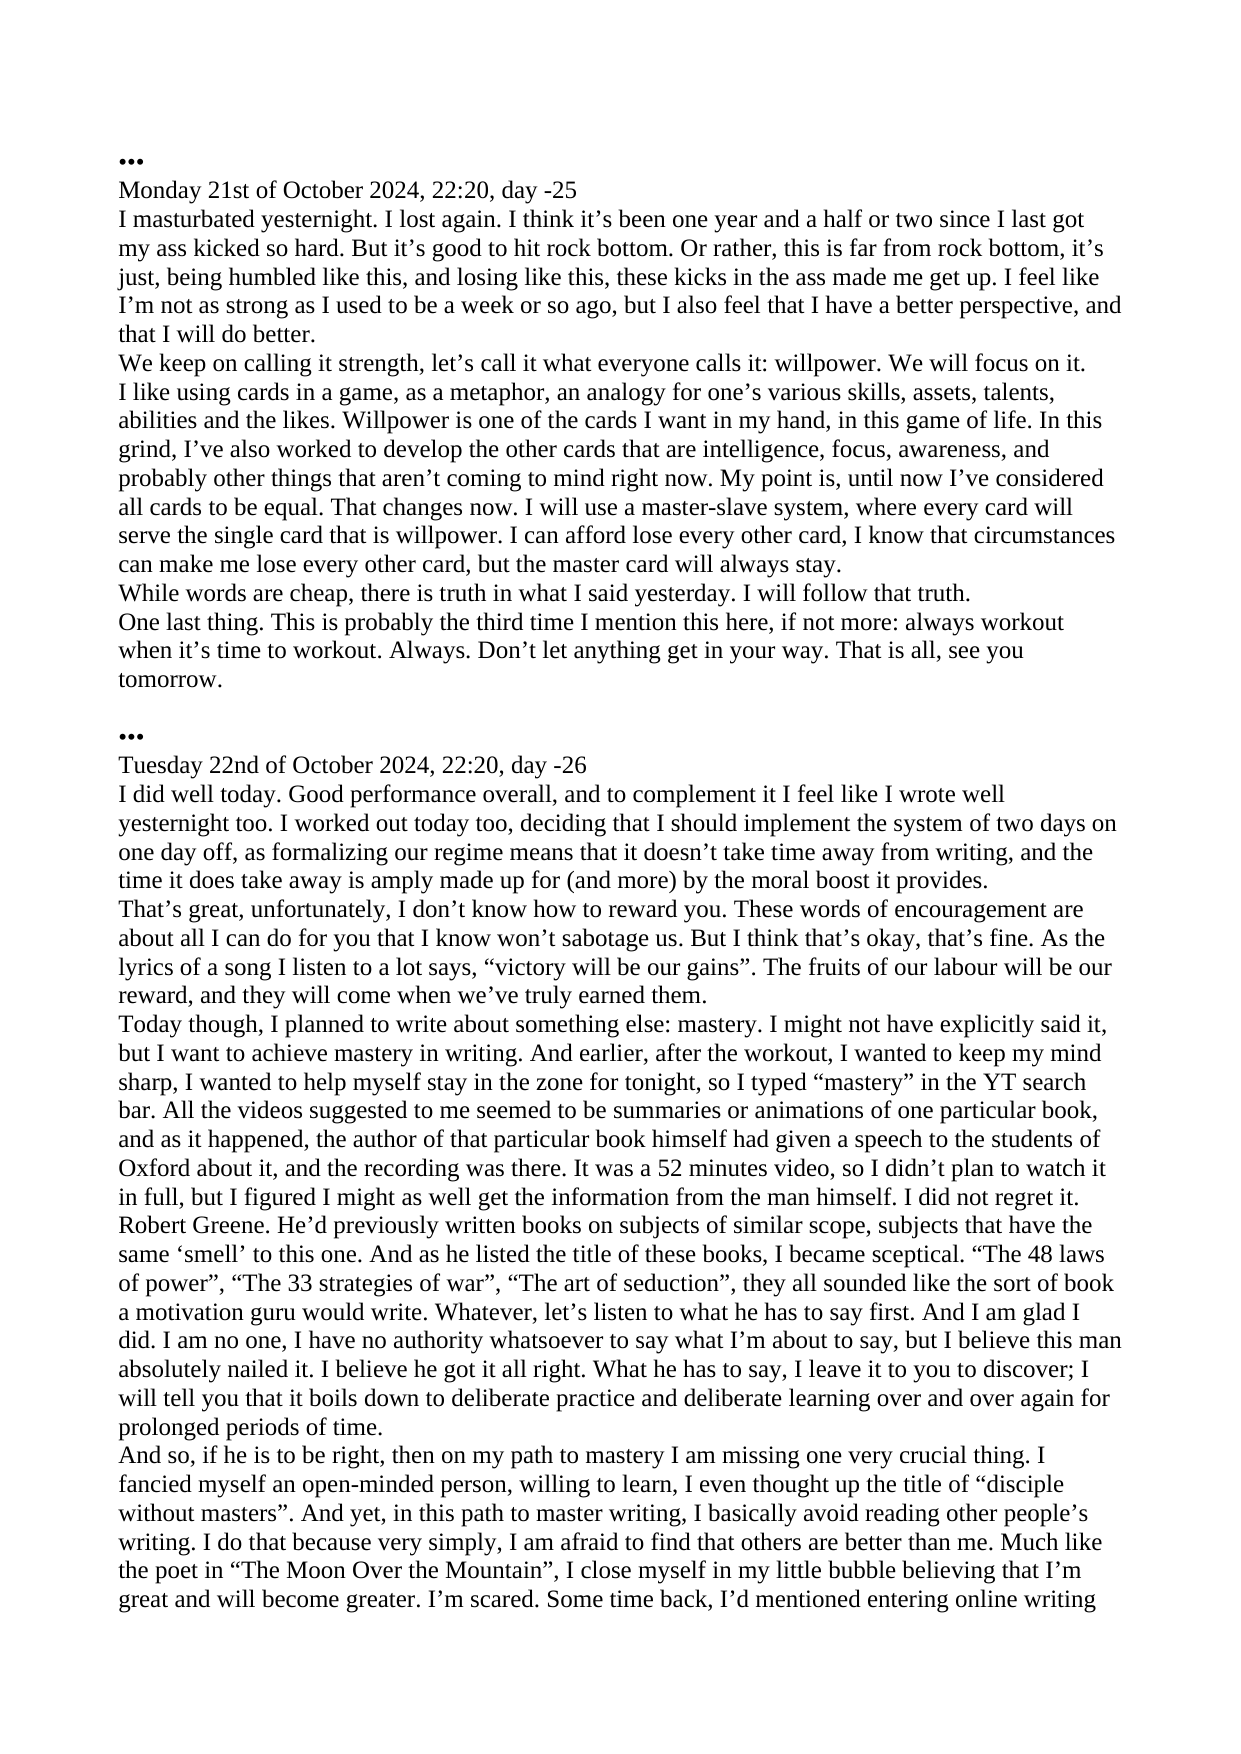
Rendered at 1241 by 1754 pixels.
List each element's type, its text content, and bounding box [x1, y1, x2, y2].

text Today though, I planned to write about something else: mastery. I might not have explicitly said it, but I want to achieve mastery in writing. And earlier, after the workout, I wanted to keep my mind sharp, I wanted to help myself stay in the zone for tonight, so I typed “mastery” in the YT search bar. All the videos suggested to me seemed to be summaries or animations of one particular book, and as it happened, the author of that particular book himself had given a speech to the students of Oxford about it, and the recording was there. It was a 52 minutes video, so I didn’t plan to watch it in full, but I figured I might as well get the information from the man himself. I did not regret it. [118, 1009, 1122, 1211]
text I like using cards in a game, as a metaphor, an analogy for one’s various skills, assets, talents, abilities and the likes. Willpower is one of the cards I want in my hand, in this game of life. In this grind, I’ve also worked to develop the other cards that are intelligence, focus, awareness, and probably other things that aren’t coming to mind right now. My point is, until now I’ve considered all cards to be equal. That changes now. I will use a master-slave system, where every card will serve the single card that is willpower. I can afford lose every other card, I know that circumstances can make me lose every other card, but the master card will always stay. [118, 377, 1122, 578]
text That’s great, unfortunately, I don’t know how to reward you. These words of encouragement are about all I can do for you that I know won’t sabotage us. But I think that’s okay, that’s fine. As the lyrics of a song I listen to a lot says, “victory will be our gains”. The fruits of our labour will be our reward, and they will come when we’ve truly earned them. [118, 894, 1122, 1009]
text ••• [118, 722, 1122, 751]
text I masturbated yesternight. I lost again. I think it’s been one year and a half or two since I last got my ass kicked so hard. But it’s good to hit rock bottom. Or rather, this is far from rock bottom, it’s just, being humbled like this, and losing like this, these kicks in the ass made me get up. I feel like I’m not as strong as I used to be a week or so ago, but I also feel that I have a better perspective, and that I will do better. [118, 204, 1122, 348]
text Tuesday 22nd of October 2024, 22:20, day -26 [118, 751, 1122, 779]
text While words are cheap, there is truth in what I said yesterday. I will follow that truth. [118, 578, 1122, 607]
text Monday 21st of October 2024, 22:20, day -25 [118, 176, 1122, 204]
text ••• [118, 147, 1122, 176]
text One last thing. This is probably the third time I mention this here, if not more: always workout when it’s time to workout. Always. Don’t let anything get in your way. That is all, see you tomorrow. [118, 607, 1122, 693]
text Robert Greene. He’d previously written books on subjects of similar scope, subjects that have the same ‘smell’ to this one. And as he listed the title of these books, I became sceptical. “The 48 laws of power”, “The 33 strategies of war”, “The art of seduction”, they all sounded like the sort of book a motivation guru would write. Whatever, let’s listen to what he has to say first. And I am glad I did. I am no one, I have no authority whatsoever to say what I’m about to say, but I believe this man absolutely nailed it. I believe he got it all right. What he has to say, I leave it to you to discover; I will tell you that it boils down to deliberate practice and deliberate learning over and over again for prolonged periods of time. [118, 1211, 1122, 1441]
text We keep on calling it strength, let’s call it what everyone calls it: willpower. We will focus on it. [118, 348, 1122, 377]
text And so, if he is to be right, then on my path to mastery I am missing one very crucial thing. I fancied myself an open-minded person, willing to learn, I even thought up the title of “disciple without masters”. And yet, in this path to master writing, I basically avoid reading other people’s writing. I do that because very simply, I am afraid to find that others are better than me. Much like the poet in “The Moon Over the Mountain”, I close myself in my little bubble believing that I’m great and will become greater. I’m scared. Some time back, I’d mentioned entering online writing [118, 1441, 1122, 1613]
text I did well today. Good performance overall, and to complement it I feel like I wrote well yesternight too. I worked out today too, deciding that I should implement the system of two days on one day off, as formalizing our regime means that it doesn’t take time away from writing, and the time it does take away is amply made up for (and more) by the moral boost it provides. [118, 779, 1122, 894]
